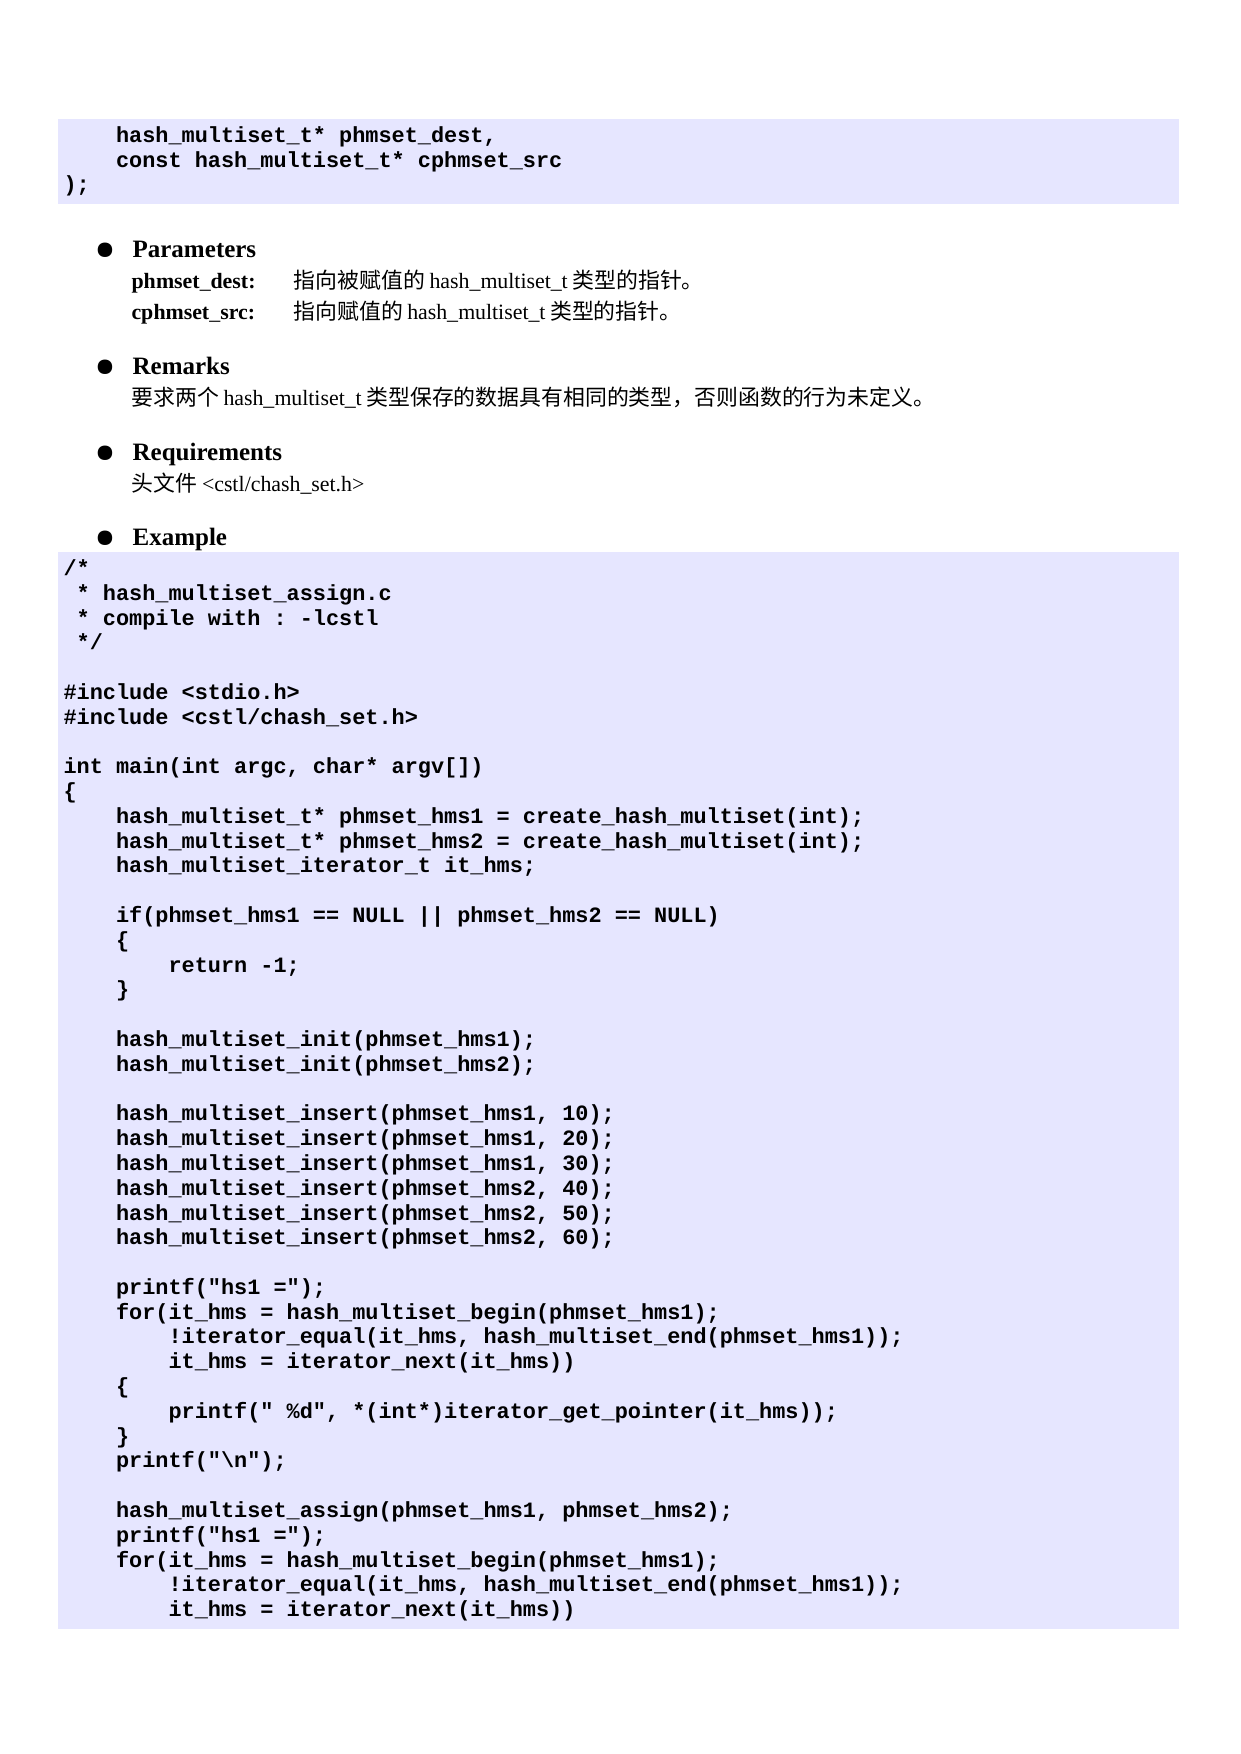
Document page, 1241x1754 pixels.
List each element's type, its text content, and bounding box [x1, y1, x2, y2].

text 要求两个hash_multiset_t类型保存的数据具有相同的类型，否则函数的行为未定义。 [57, 380, 1179, 412]
list Parameters [95, 234, 1179, 263]
list Example [95, 522, 1179, 551]
text phmset_dest: 指向被赋值的hash_multiset_t类型的指针。 [57, 263, 1179, 294]
text cphmset_src: 指向赋值的hash_multiset_t类型的指针。 [57, 294, 1179, 326]
list Remarks [95, 351, 1179, 380]
table_header /* * hash_multiset_assign.c * compile with : -lcstl */ #include <stdio.h> #include <cstl/chash_set.h> int main(int argc, char* argv[]) { hash_multiset_t* phmset_hms1 = create_hash_multiset(int); hash_multiset_t* phmset_hms2 = create_hash_multiset(int); hash_multiset_iterator_t it_hms; if(phmset_hms1 == NULL || phmset_hms2 == NULL) { return -1; } hash_multiset_init(phmset_hms1); hash_multiset_init(phmset_hms2); hash_multiset_insert(phmset_hms1, 10); hash_multiset_insert(phmset_hms1, 20); hash_multiset_insert(phmset_hms1, 30); hash_multiset_insert(phmset_hms2, 40); hash_multiset_insert(phmset_hms2, 50); hash_multiset_insert(phmset_hms2, 60); printf("hs1 ="); for(it_hms = hash_multiset_begin(phmset_hms1); !iterator_equal(it_hms, hash_multiset_end(phmset_hms1)); it_hms = iterator_next(it_hms)) { printf(" %d", *(int*)iterator_get_pointer(it_hms)); } printf("\n"); hash_multiset_assign(phmset_hms1, phmset_hms2); printf("hs1 ="); for(it_hms = hash_multiset_begin(phmset_hms1); !iterator_equal(it_hms, hash_multiset_end(phmset_hms1)); it_hms = iterator_next(it_hms)) [58, 552, 1179, 1629]
list Requirements [95, 437, 1179, 466]
text 头文件 <cstl/chash_set.h> [57, 466, 1179, 497]
table_header hash_multiset_t* phmset_dest, const hash_multiset_t* cphmset_src ); [58, 119, 1179, 204]
